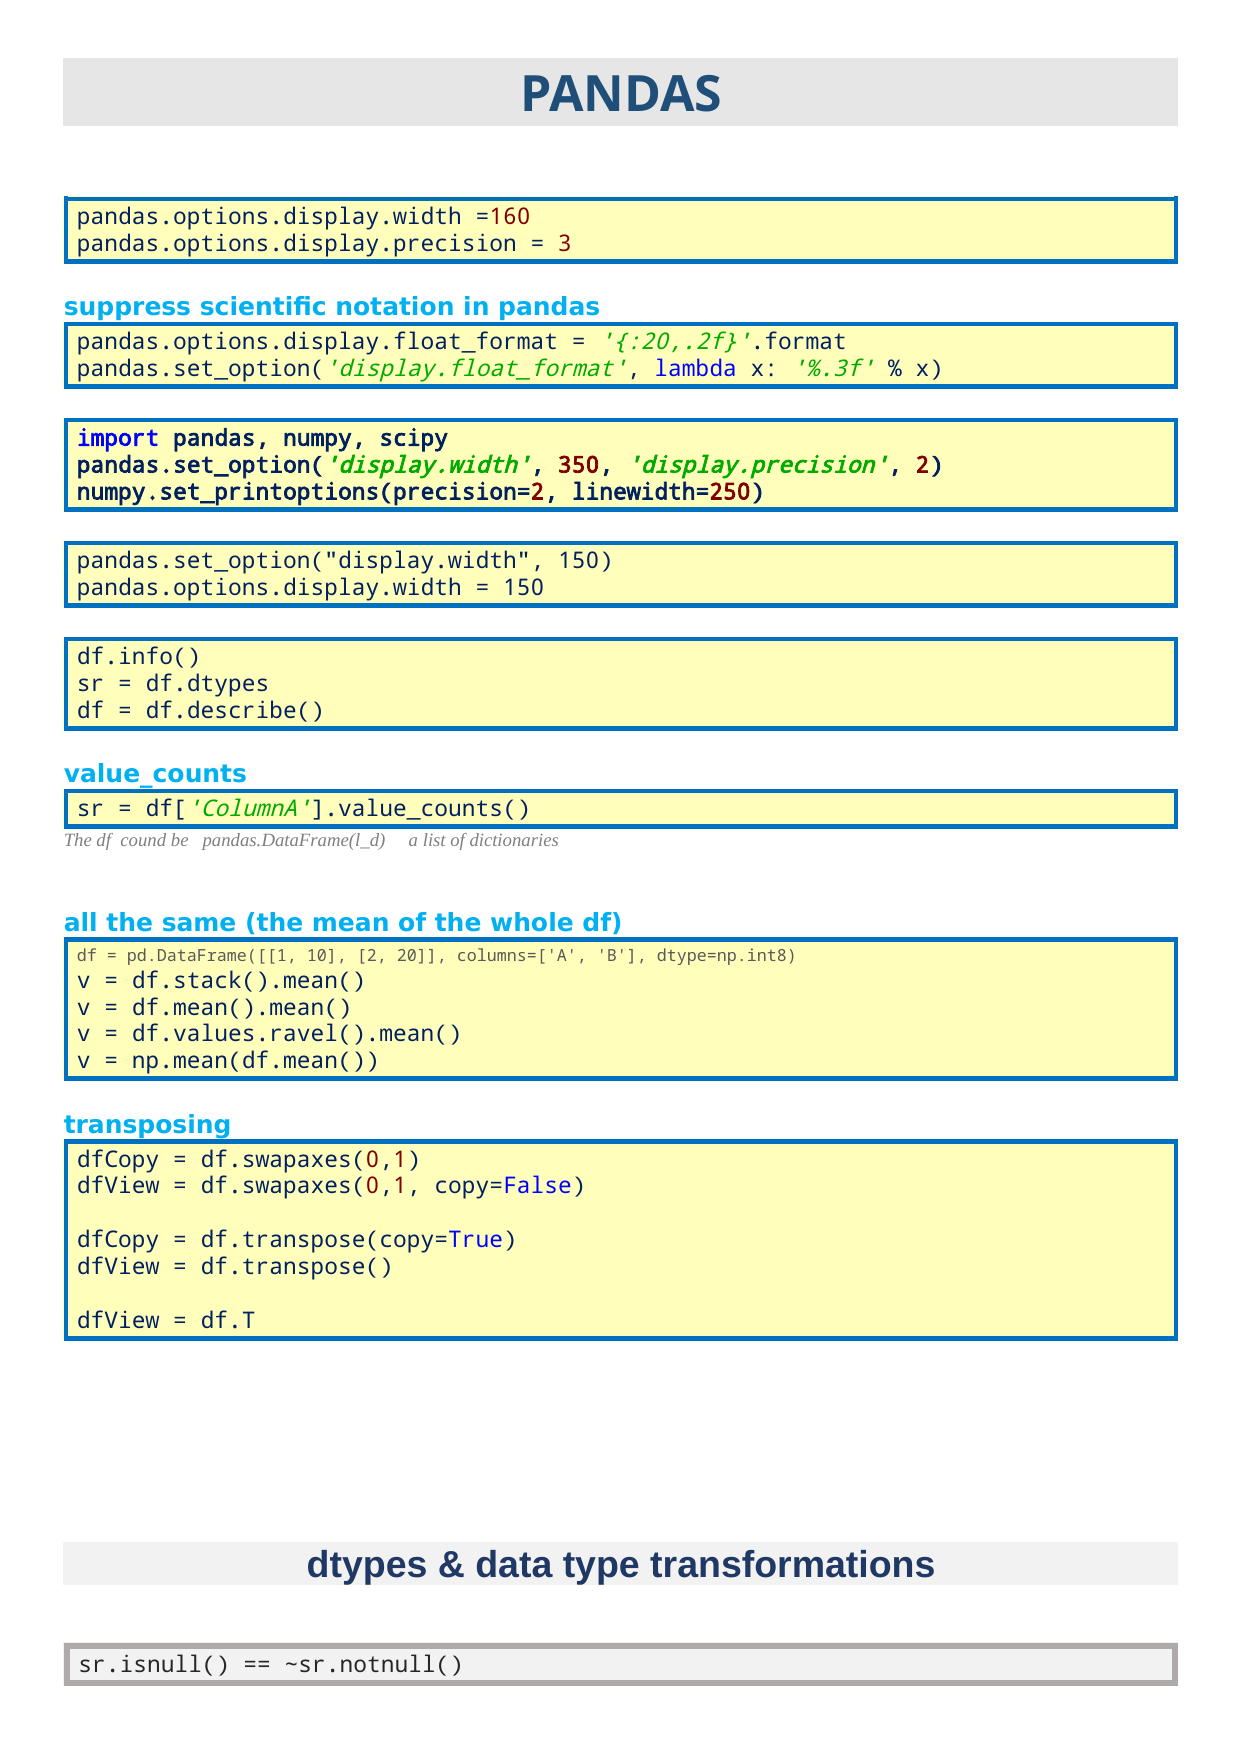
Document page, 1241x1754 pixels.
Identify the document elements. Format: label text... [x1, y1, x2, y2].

text dfView = df.T [68, 1300, 1174, 1336]
title value_counts [63, 759, 1178, 789]
text pandas.options.display.width =160 [68, 201, 1174, 223]
text df = df.describe() [68, 690, 1174, 726]
title suppress scientific notation in pandas [63, 292, 1178, 322]
subtitle dtypes & data type transformations [63, 1542, 1178, 1585]
text pandas.options.display.width = 150 [68, 567, 1174, 603]
subtitle PANDAS [63, 58, 1178, 126]
text df.info() [68, 641, 1174, 663]
text import pandas, numpy, scipy [68, 422, 1174, 444]
text pandas.options.display.precision = 3 [68, 223, 1174, 259]
title all the same (the mean of the whole df) [63, 908, 1178, 937]
text sr = df['ColumnA'].value_counts() [68, 793, 1174, 824]
text dfCopy = df.swapaxes(0,1) [68, 1144, 1174, 1166]
text numpy.set_printoptions(precision=2, linewidth=250) [68, 471, 1174, 507]
text pandas.set_option('display.width', 350, 'display.precision', 2) [68, 444, 1174, 471]
text sr = df.dtypes [68, 663, 1174, 690]
text dfView = df.swapaxes(0,1, copy=False) [68, 1166, 1174, 1193]
text df = pd.DataFrame([[1, 10], [2, 20]], columns=['A', 'B'], dtype=np.int8) v = df.stack().mean() v = df.mean().mean() v = df.values.ravel().mean() v = np.mean(df.mean()) [68, 942, 1174, 1076]
text pandas.set_option("display.width", 150) [68, 545, 1174, 567]
text The df cound be pandas.DataFrame(l_d) a list of dictionaries [63, 829, 1178, 851]
text pandas.options.display.float_format = '{:20,.2f}'.format [68, 326, 1174, 348]
title transposing [63, 1110, 1178, 1139]
text dfCopy = df.transpose(copy=True) [68, 1219, 1174, 1246]
text pandas.set_option('display.float_format', lambda x: '%.3f' % x) [68, 348, 1174, 384]
text sr.isnull() == ~sr.notnull() [70, 1649, 1172, 1680]
text dfView = df.transpose() [68, 1246, 1174, 1273]
